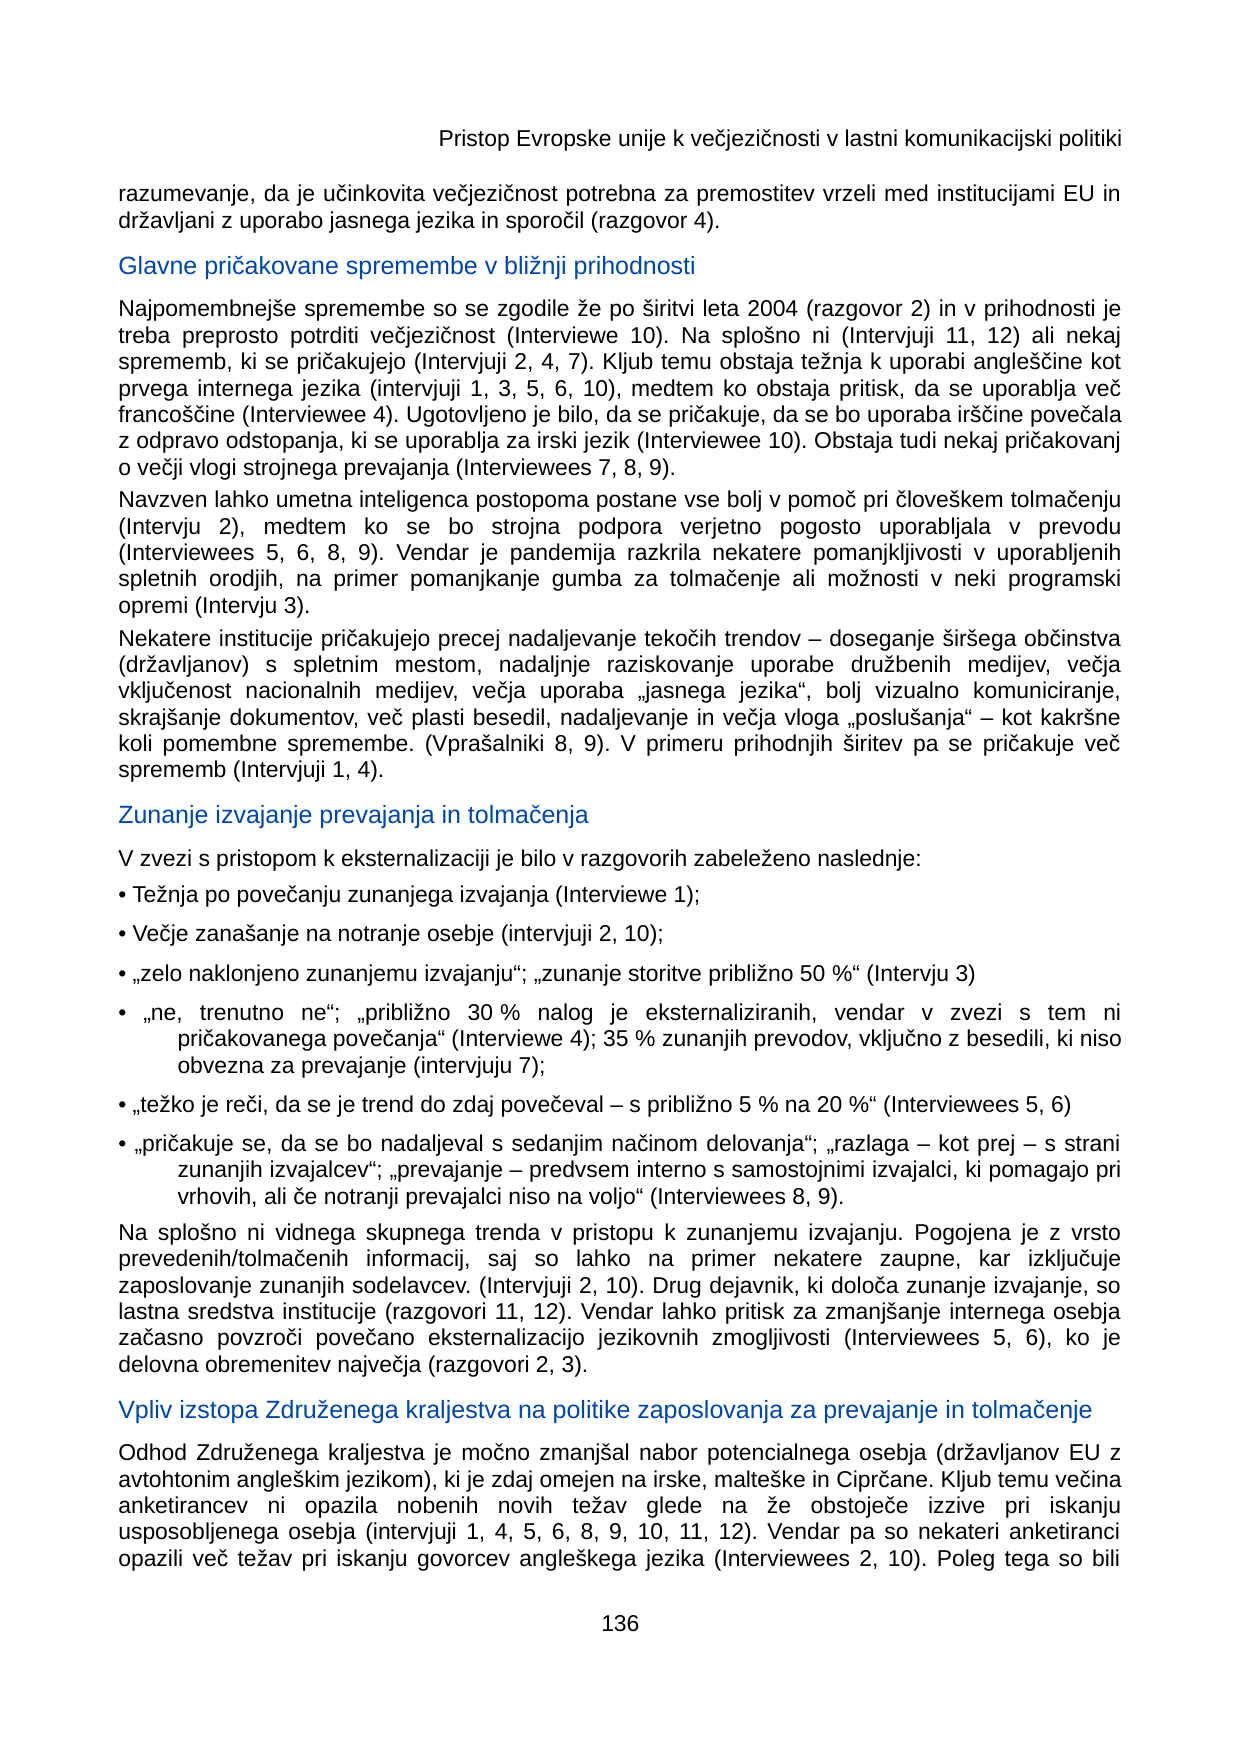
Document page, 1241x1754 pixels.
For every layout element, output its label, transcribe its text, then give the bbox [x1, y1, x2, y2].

text • „ne, trenutno ne“; „približno 30 % nalog je eksternaliziranih, vendar v zvezi s tem ni pričakovanega povečanja“ (Interviewe 4); 35 % zunanjih prevodov, vključno z besedili, ki niso obvezna za prevajanje (intervjuju 7); [118, 999, 1122, 1078]
text • Težnja po povečanju zunanjega izvajanja (Interviewe 1); [118, 881, 1122, 907]
text • „težko je reči, da se je trend do zdaj povečeval – s približno 5 % na 20 %“ (Interviewees 5, 6) [118, 1091, 1122, 1117]
text Odhod Združenega kraljestva je močno zmanjšal nabor potencialnega osebja (državljanov EU z avtohtonim angleškim jezikom), ki je zdaj omejen na irske, malteške in Ciprčane. Kljub temu večina anketirancev ni opazila nobenih novih težav glede na že obstoječe izzive pri iskanju usposobljenega osebja (intervjuji 1, 4, 5, 6, 8, 9, 10, 11, 12). Vendar pa so nekateri anketiranci opazili več težav pri iskanju govorcev angleškega jezika (Interviewees 2, 10). Poleg tega so bili [118, 1439, 1122, 1571]
text • „pričakuje se, da se bo nadaljeval s sedanjim načinom delovanja“; „razlaga – kot prej – s strani zunanjih izvajalcev“; „prevajanje – predvsem interno s samostojnimi izvajalci, ki pomagajo pri vrhovih, ali če notranji prevajalci niso na voljo“ (Interviewees 8, 9). [118, 1130, 1122, 1209]
text • „zelo naklonjeno zunanjemu izvajanju“; „zunanje storitve približno 50 %“ (Intervju 3) [118, 959, 1122, 986]
text razumevanje, da je učinkovita večjezičnost potrebna za premostitev vrzeli med institucijami EU in državljani z uporabo jasnega jezika in sporočil (razgovor 4). [118, 180, 1122, 233]
text Najpomembnejše spremembe so se zgodile že po širitvi leta 2004 (razgovor 2) in v prihodnosti je treba preprosto potrditi večjezičnost (Interviewe 10). Na splošno ni (Intervjuji 11, 12) ali nekaj sprememb, ki se pričakujejo (Intervjuji 2, 4, 7). Kljub temu obstaja težnja k uporabi angleščine kot prvega internega jezika (intervjuji 1, 3, 5, 6, 10), medtem ko obstaja pritisk, da se uporablja več francoščine (Interviewee 4). Ugotovljeno je bilo, da se pričakuje, da se bo uporaba irščine povečala z odpravo odstopanja, ki se uporablja za irski jezik (Interviewee 10). Obstaja tudi nekaj pričakovanj o večji vlogi strojnega prevajanja (Interviewees 7, 8, 9). [118, 295, 1122, 480]
text Navzven lahko umetna inteligenca postopoma postane vse bolj v pomoč pri človeškem tolmačenju (Intervju 2), medtem ko se bo strojna podpora verjetno pogosto uporabljala v prevodu (Interviewees 5, 6, 8, 9). Vendar je pandemija razkrila nekatere pomanjkljivosti v uporabljenih spletnih orodjih, na primer pomanjkanje gumba za tolmačenje ali možnosti v neki programski opremi (Intervju 3). [118, 486, 1122, 618]
text Na splošno ni vidnega skupnega trenda v pristopu k zunanjemu izvajanju. Pogojena je z vrsto prevedenih/tolmačenih informacij, saj so lahko na primer nekatere zaupne, kar izključuje zaposlovanje zunanjih sodelavcev. (Intervjuji 2, 10). Drug dejavnik, ki določa zunanje izvajanje, so lastna sredstva institucije (razgovori 11, 12). Vendar lahko pritisk za zmanjšanje internega osebja začasno povzroči povečano eksternalizacijo jezikovnih zmogljivosti (Interviewees 5, 6), ko je delovna obremenitev največja (razgovori 2, 3). [118, 1219, 1122, 1377]
subtitle Vpliv izstopa Združenega kraljestva na politike zaposlovanja za prevajanje in tolmačenje [118, 1395, 1122, 1423]
text V zvezi s pristopom k eksternalizaciji je bilo v razgovorih zabeleženo naslednje: [118, 845, 1122, 871]
subtitle Glavne pričakovane spremembe v bližnji prihodnosti [118, 251, 1122, 280]
subtitle Zunanje izvajanje prevajanja in tolmačenja [118, 801, 1122, 829]
text Nekatere institucije pričakujejo precej nadaljevanje tekočih trendov – doseganje širšega občinstva (državljanov) s spletnim mestom, nadaljnje raziskovanje uporabe družbenih medijev, večja vključenost nacionalnih medijev, večja uporaba „jasnega jezika“, bolj vizualno komuniciranje, skrajšanje dokumentov, več plasti besedil, nadaljevanje in večja vloga „poslušanja“ – kot kakršne koli pomembne spremembe. (Vprašalniki 8, 9). V primeru prihodnjih širitev pa se pričakuje več sprememb (Intervjuji 1, 4). [118, 624, 1122, 783]
text • Večje zanašanje na notranje osebje (intervjuji 2, 10); [118, 920, 1122, 947]
